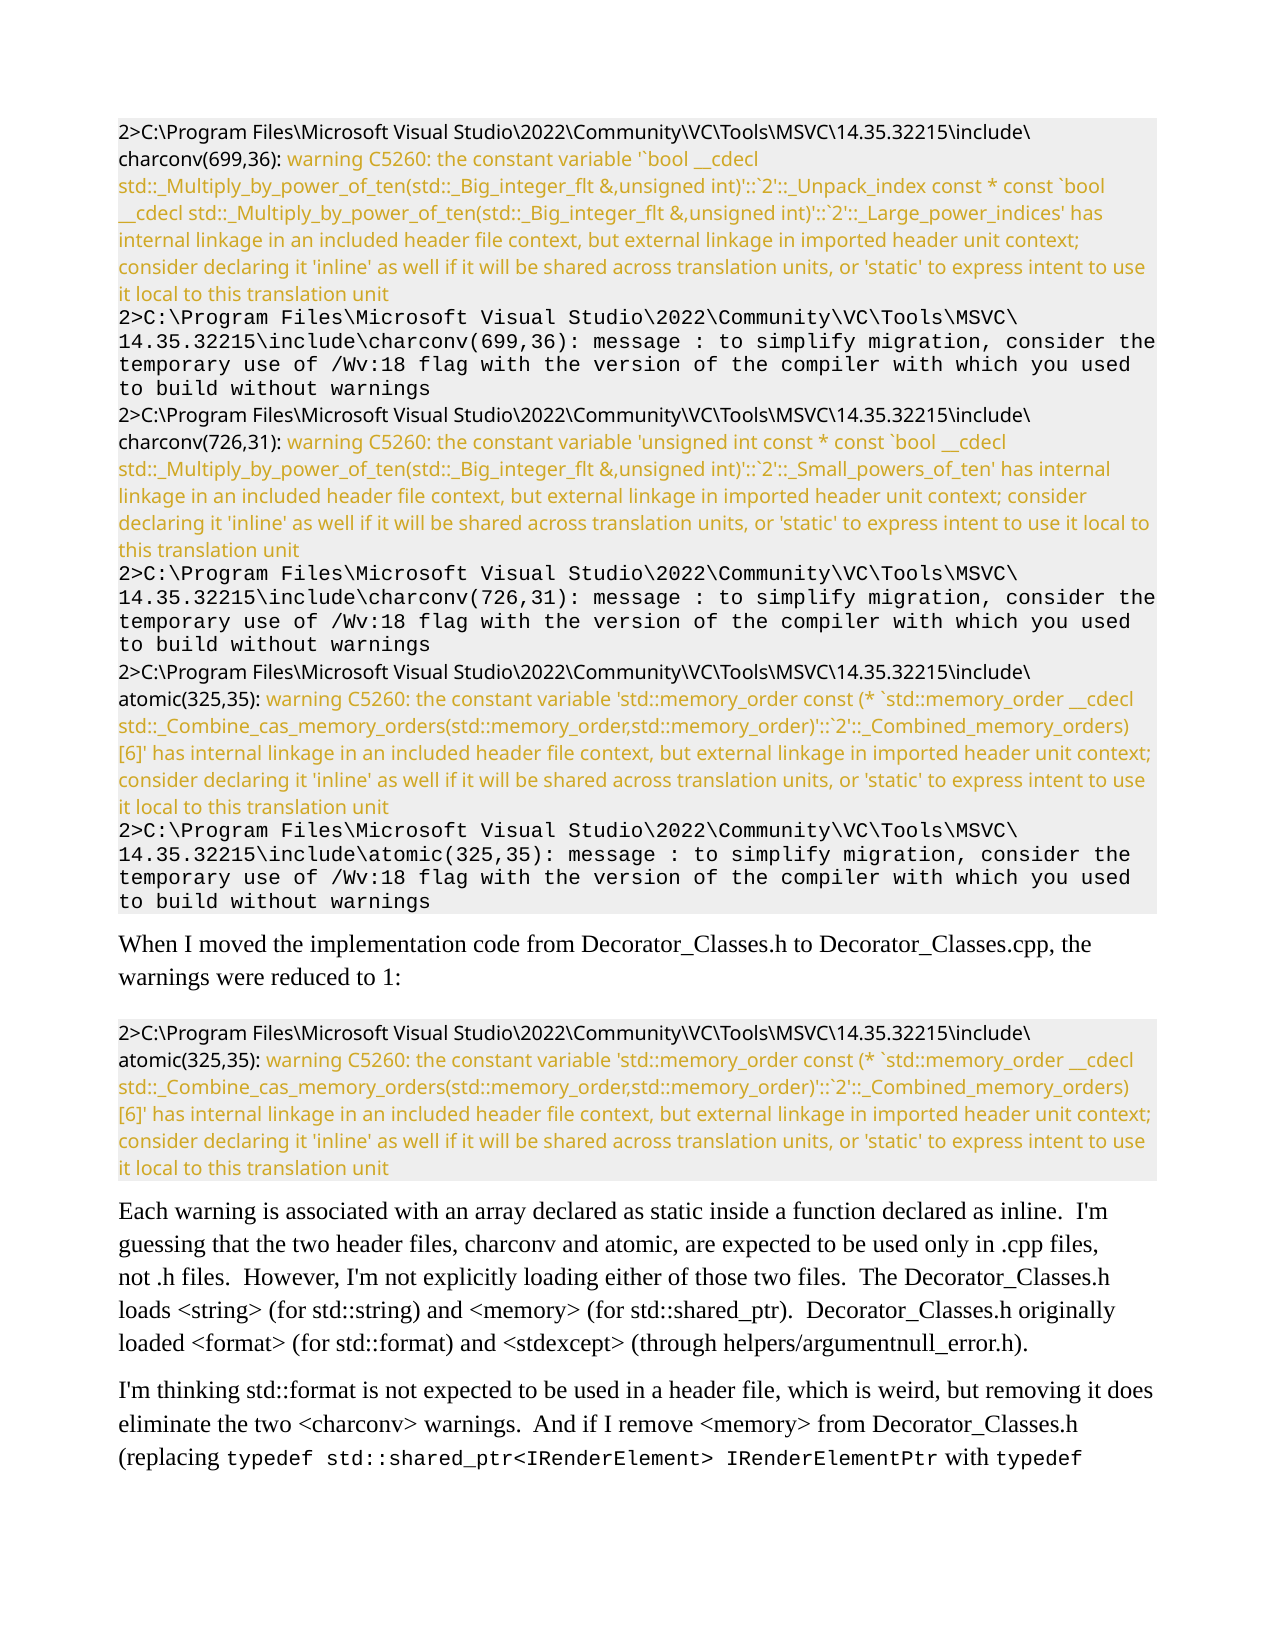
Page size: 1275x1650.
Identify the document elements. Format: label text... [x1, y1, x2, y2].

text 2>C:\Program Files\Microsoft Visual Studio\2022\Community\VC\Tools\MSVC\14.35.32215\include\atomic(325,35): warning C5260: the constant variable 'std::memory_order const (* `std::memory_order __cdecl std::_Combine_cas_memory_orders(std::memory_order,std::memory_order)'::`2'::_Combined_memory_orders)[6]' has internal linkage in an included header file context, but external linkage in imported header unit context; consider declaring it 'inline' as well if it will be shared across translation units, or 'static' to express intent to use it local to this translation unit [118, 658, 1157, 820]
text Each warning is associated with an array declared as static inside a function declared as inline. I'm guessing that the two header files, charconv and atomic, are expected to be used only in .cpp files, not .h files. However, I'm not explicitly loading either of those two files. The Decorator_Classes.h loads <string> (for std::string) and <memory> (for std::shared_ptr). Decorator_Classes.h originally loaded <format> (for std::format) and <stdexcept> (through helpers/argumentnull_error.h). [118, 1196, 1157, 1357]
text 2>C:\Program Files\Microsoft Visual Studio\2022\Community\VC\Tools\MSVC\14.35.32215\include\charconv(699,36): message : to simplify migration, consider the temporary use of /Wv:18 flag with the version of the compiler with which you used to build without warnings [118, 307, 1157, 402]
text 2>C:\Program Files\Microsoft Visual Studio\2022\Community\VC\Tools\MSVC\14.35.32215\include\atomic(325,35): message : to simplify migration, consider the temporary use of /Wv:18 flag with the version of the compiler with which you used to build without warnings [118, 820, 1157, 914]
text 2>C:\Program Files\Microsoft Visual Studio\2022\Community\VC\Tools\MSVC\14.35.32215\include\atomic(325,35): warning C5260: the constant variable 'std::memory_order const (* `std::memory_order __cdecl std::_Combine_cas_memory_orders(std::memory_order,std::memory_order)'::`2'::_Combined_memory_orders)[6]' has internal linkage in an included header file context, but external linkage in imported header unit context; consider declaring it 'inline' as well if it will be shared across translation units, or 'static' to express intent to use it local to this translation unit [118, 1019, 1157, 1181]
text 2>C:\Program Files\Microsoft Visual Studio\2022\Community\VC\Tools\MSVC\14.35.32215\include\charconv(699,36): warning C5260: the constant variable '`bool __cdecl std::_Multiply_by_power_of_ten(std::_Big_integer_flt &,unsigned int)'::`2'::_Unpack_index const * const `bool __cdecl std::_Multiply_by_power_of_ten(std::_Big_integer_flt &,unsigned int)'::`2'::_Large_power_indices' has internal linkage in an included header file context, but external linkage in imported header unit context; consider declaring it 'inline' as well if it will be shared across translation units, or 'static' to express intent to use it local to this translation unit [118, 118, 1157, 307]
text I'm thinking std::format is not expected to be used in a header file, which is weird, but removing it does eliminate the two <charconv> warnings. And if I remove <memory> from Decorator_Classes.h (replacing typedef std::shared_ptr<IRenderElement> IRenderElementPtr with typedef [118, 1376, 1157, 1471]
text 2>C:\Program Files\Microsoft Visual Studio\2022\Community\VC\Tools\MSVC\14.35.32215\include\charconv(726,31): warning C5260: the constant variable 'unsigned int const * const `bool __cdecl std::_Multiply_by_power_of_ten(std::_Big_integer_flt &,unsigned int)'::`2'::_Small_powers_of_ten' has internal linkage in an included header file context, but external linkage in imported header unit context; consider declaring it 'inline' as well if it will be shared across translation units, or 'static' to express intent to use it local to this translation unit [118, 402, 1157, 563]
text 2>C:\Program Files\Microsoft Visual Studio\2022\Community\VC\Tools\MSVC\14.35.32215\include\charconv(726,31): message : to simplify migration, consider the temporary use of /Wv:18 flag with the version of the compiler with which you used to build without warnings [118, 563, 1157, 658]
text When I moved the implementation code from Decorator_Classes.h to Decorator_Classes.cpp, the warnings were reduced to 1: [118, 929, 1157, 991]
